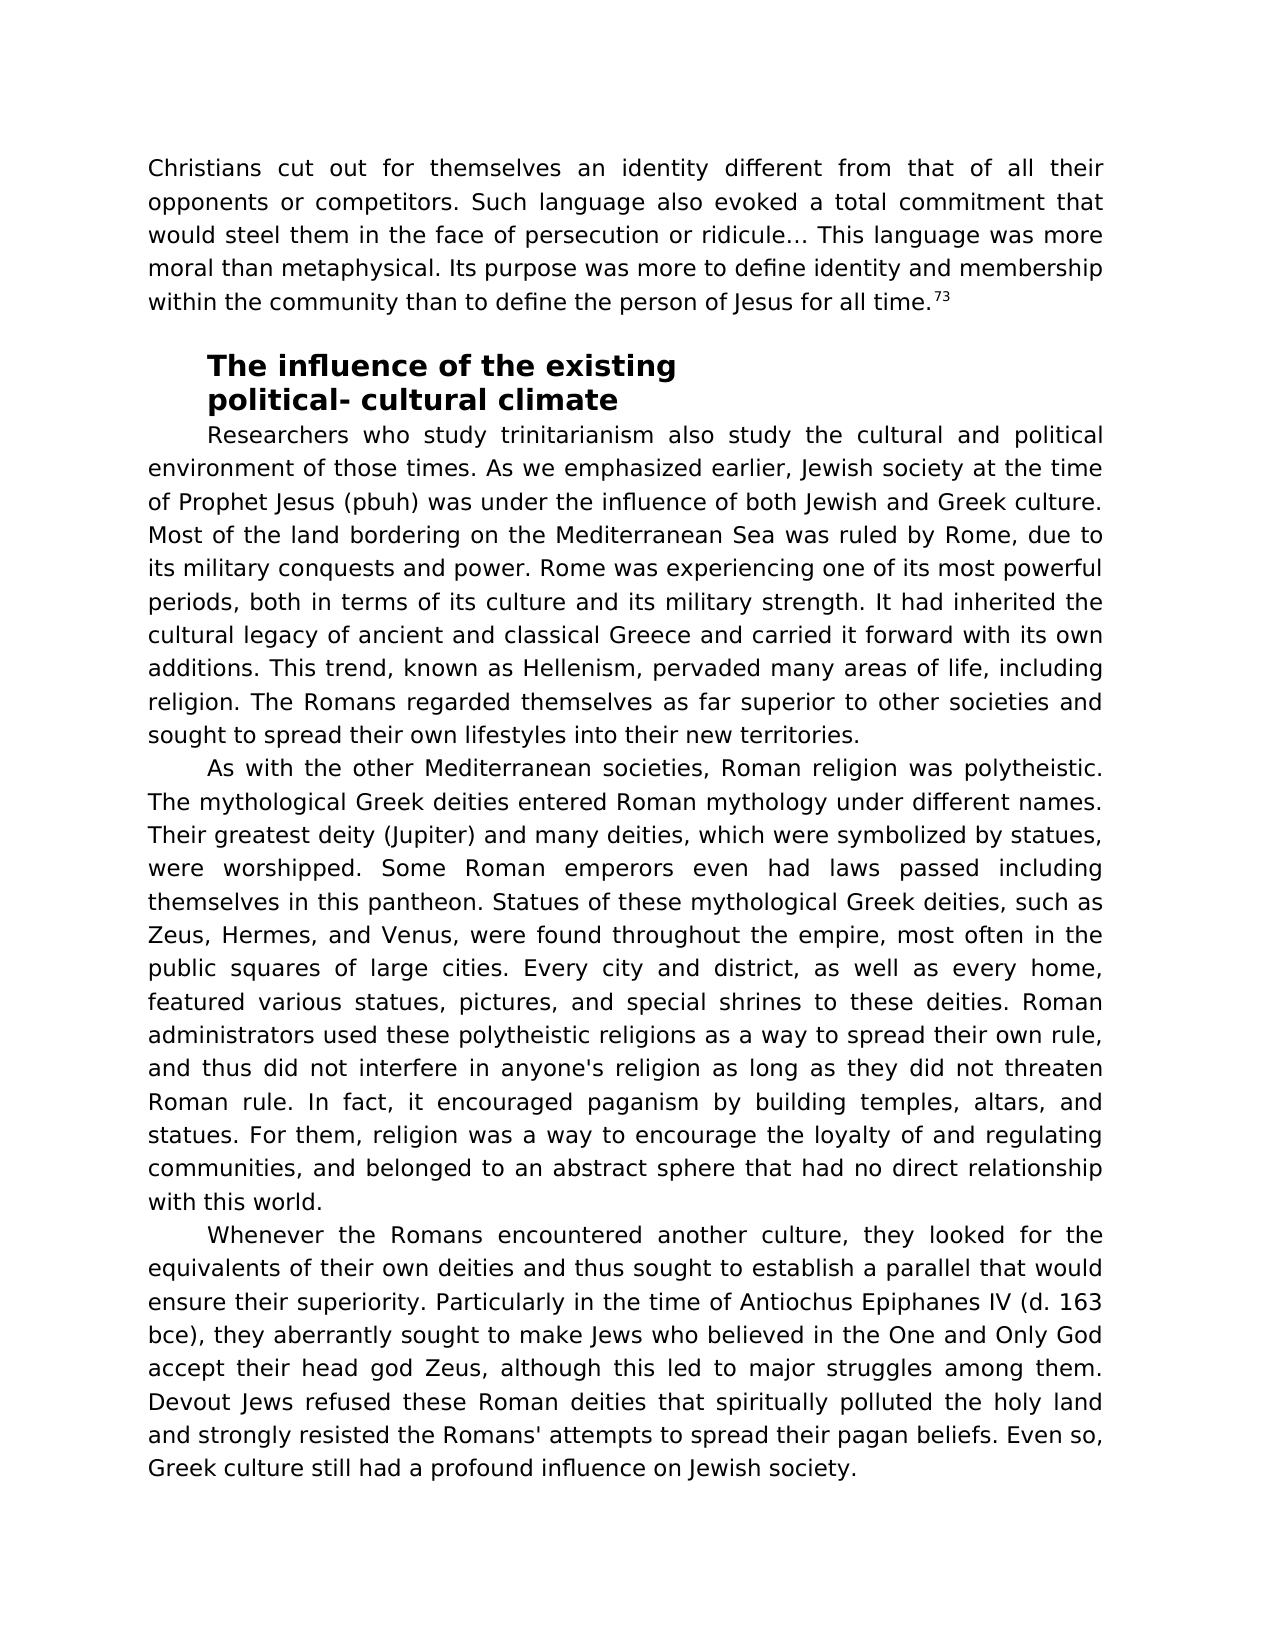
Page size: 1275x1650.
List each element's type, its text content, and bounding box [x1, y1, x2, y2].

text Researchers who study trinitarianism also study the cultural and political environment of those times. As we emphasized earlier, Jewish society at the time of Prophet Jesus (pbuh) was under the influence of both Jewish and Greek culture. Most of the land bordering on the Mediterranean Sea was ruled by Rome, due to its military conquests and power. Rome was experiencing one of its most powerful periods, both in terms of its culture and its military strength. It had inherited the cultural legacy of ancient and classical Greece and carried it forward with its own additions. This trend, known as Hellenism, pervaded many areas of life, including religion. The Romans regarded themselves as far superior to other societies and sought to spread their own lifestyles into their new territories. [148, 417, 1104, 750]
text As with the other Mediterranean societies, Roman religion was polytheistic. The mythological Greek deities entered Roman mythology under different names. Their greatest deity (Jupiter) and many deities, which were symbolized by statues, were worshipped. Some Roman emperors even had laws passed including themselves in this pantheon. Statues of these mythological Greek deities, such as Zeus, Hermes, and Venus, were found throughout the empire, most often in the public squares of large cities. Every city and district, as well as every home, featured various statues, pictures, and special shrines to these deities. Roman administrators used these polytheistic religions as a way to spread their own rule, and thus did not interfere in anyone's religion as long as they did not threaten Roman rule. In fact, it encouraged paganism by building temples, altars, and statues. For them, religion was a way to encourage the loyalty of and regulating communities, and belonged to an abstract sphere that had no direct relationship with this world. [148, 750, 1104, 1217]
text The influence of the existing [148, 350, 1104, 383]
text Christians cut out for themselves an identity different from that of all their opponents or competitors. Such language also evoked a total commitment that would steel them in the face of persecution or ridicule… This language was more moral than metaphysical. Its purpose was more to define identity and membership within the community than to define the person of Jesus for all time.73 [148, 150, 1104, 317]
text Whenever the Romans encountered another culture, they looked for the equivalents of their own deities and thus sought to establish a parallel that would ensure their superiority. Particularly in the time of Antiochus Epiphanes IV (d. 163 bce), they aberrantly sought to make Jews who believed in the One and Only God accept their head god Zeus, although this led to major struggles among them. Devout Jews refused these Roman deities that spiritually polluted the holy land and strongly resisted the Romans' attempts to spread their pagan beliefs. Even so, Greek culture still had a profound influence on Jewish society. [148, 1217, 1104, 1483]
text political- cultural climate [148, 383, 1104, 417]
